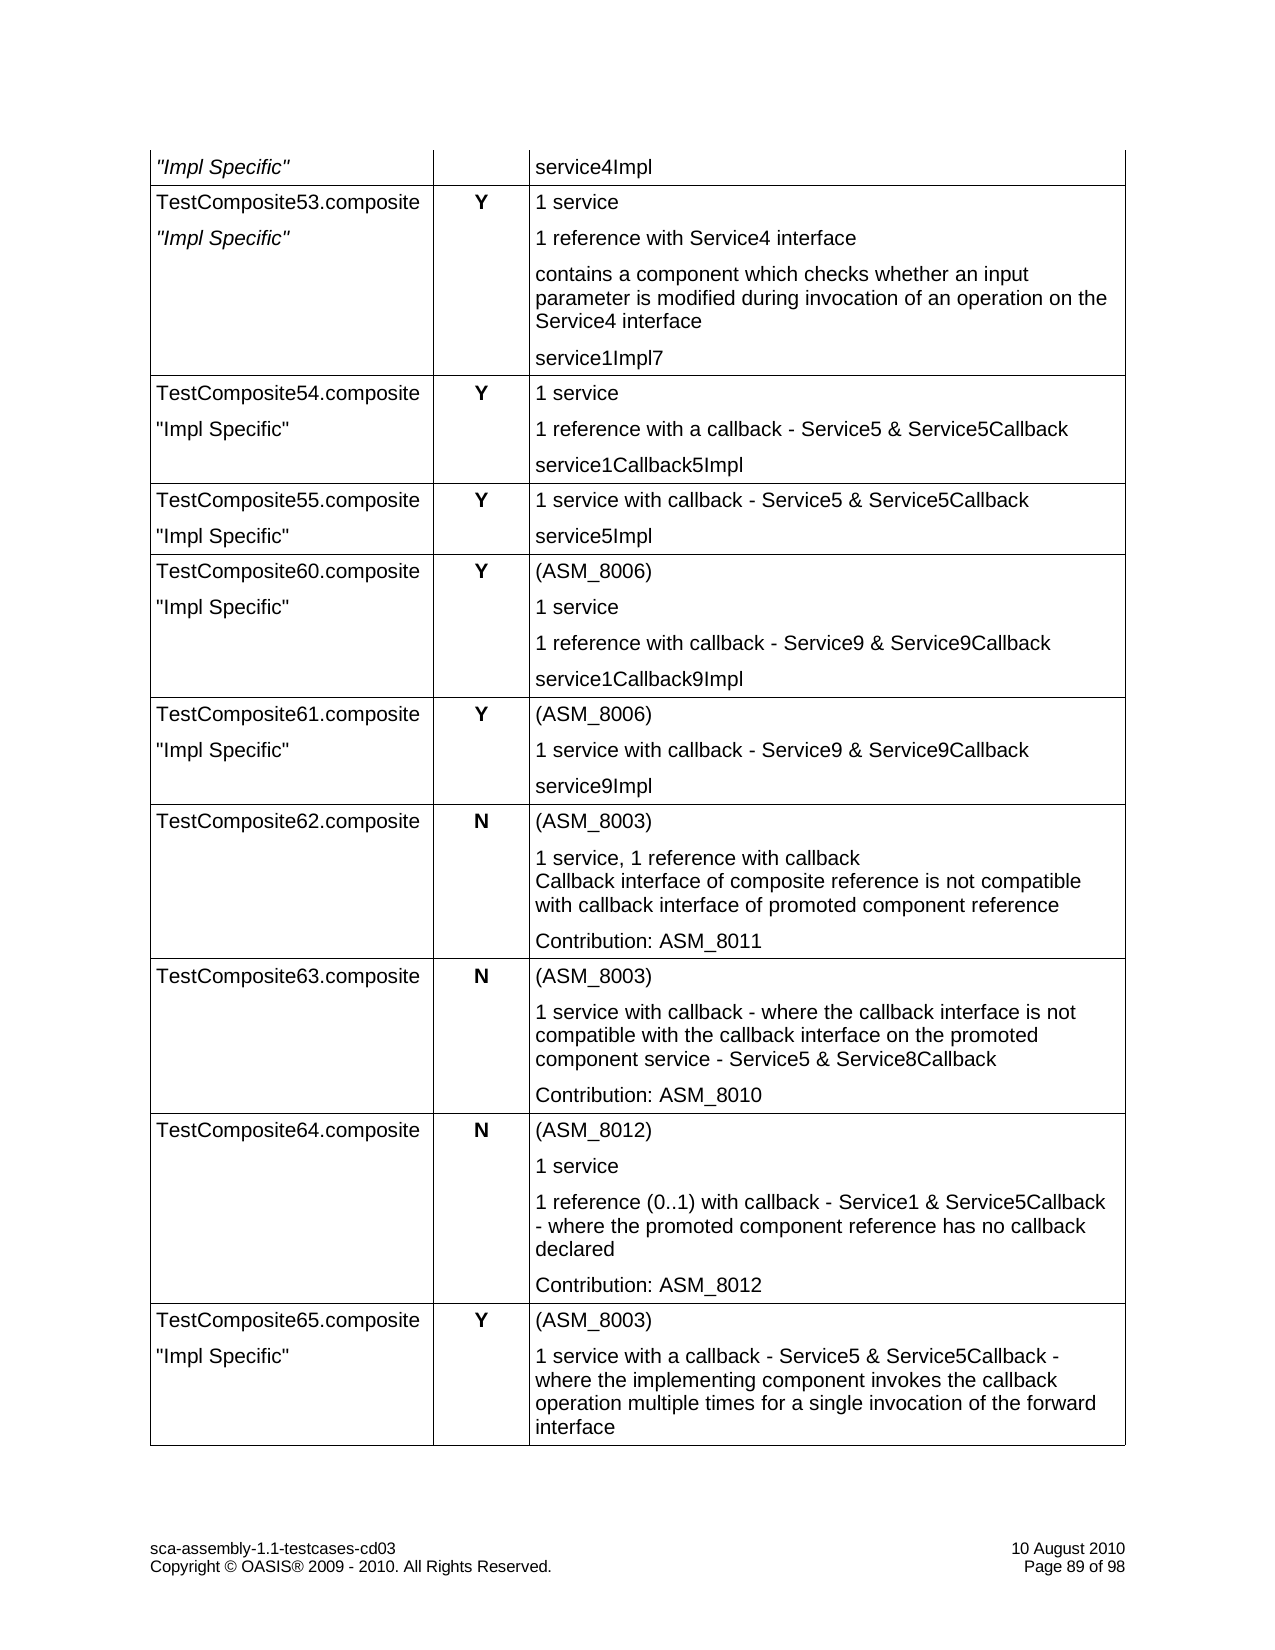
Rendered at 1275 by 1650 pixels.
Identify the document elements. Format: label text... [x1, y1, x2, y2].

table_cell TestComposite61.composite "Impl Specific" [151, 698, 433, 804]
table_cell (ASM_8003) 1 service, 1 reference with callback Callback interface of composite reference is not compatible with callback interface of promoted component reference Contribution: ASM_8011 [530, 805, 1125, 958]
table_cell (ASM_8012) 1 service 1 reference (0..1) with callback - Service1 & Service5Callback - where the promoted component reference has no callback declared Contribution: ASM_8012 [530, 1114, 1125, 1303]
table_cell 1 service 1 reference with a callback - Service5 & Service5Callback service1Callback5Impl [530, 376, 1125, 483]
table_cell TestComposite64.composite [151, 1114, 433, 1303]
table_cell TestComposite60.composite "Impl Specific" [151, 555, 433, 697]
table_cell TestComposite63.composite [151, 959, 433, 1113]
table_cell N [434, 1114, 529, 1303]
table_cell [434, 150, 529, 185]
table_cell (ASM_8006) 1 service with callback - Service9 & Service9Callback service9Impl [530, 698, 1125, 804]
table_cell Y [434, 376, 529, 483]
table_cell TestComposite62.composite [151, 805, 433, 958]
table_cell Y [434, 1304, 529, 1445]
table_cell 1 service 1 reference with Service4 interface contains a component which checks whether an input parameter is modified during invocation of an operation on the Service4 interface service1Impl7 [530, 186, 1125, 375]
table_cell Y [434, 484, 529, 554]
table_cell "Impl Specific" [151, 150, 433, 185]
table_cell service4Impl [530, 150, 1125, 185]
table_cell 1 service with callback - Service5 & Service5Callback service5Impl [530, 484, 1125, 554]
table_cell TestComposite54.composite "Impl Specific" [151, 376, 433, 483]
table_cell N [434, 805, 529, 958]
table_cell Y [434, 186, 529, 375]
table_cell Y [434, 698, 529, 804]
table_cell (ASM_8003) 1 service with a callback - Service5 & Service5Callback - where the implementing component invokes the callback operation multiple times for a single invocation of the forward interface [530, 1304, 1125, 1445]
table_cell Y [434, 555, 529, 697]
table_cell (ASM_8003) 1 service with callback - where the callback interface is not compatible with the callback interface on the promoted component service - Service5 & Service8Callback Contribution: ASM_8010 [530, 959, 1125, 1113]
table_cell TestComposite55.composite "Impl Specific" [151, 484, 433, 554]
table_cell TestComposite65.composite "Impl Specific" [151, 1304, 433, 1445]
table_cell N [434, 959, 529, 1113]
table_cell (ASM_8006) 1 service 1 reference with callback - Service9 & Service9Callback service1Callback9Impl [530, 555, 1125, 697]
table_cell TestComposite53.composite "Impl Specific" [151, 186, 433, 375]
